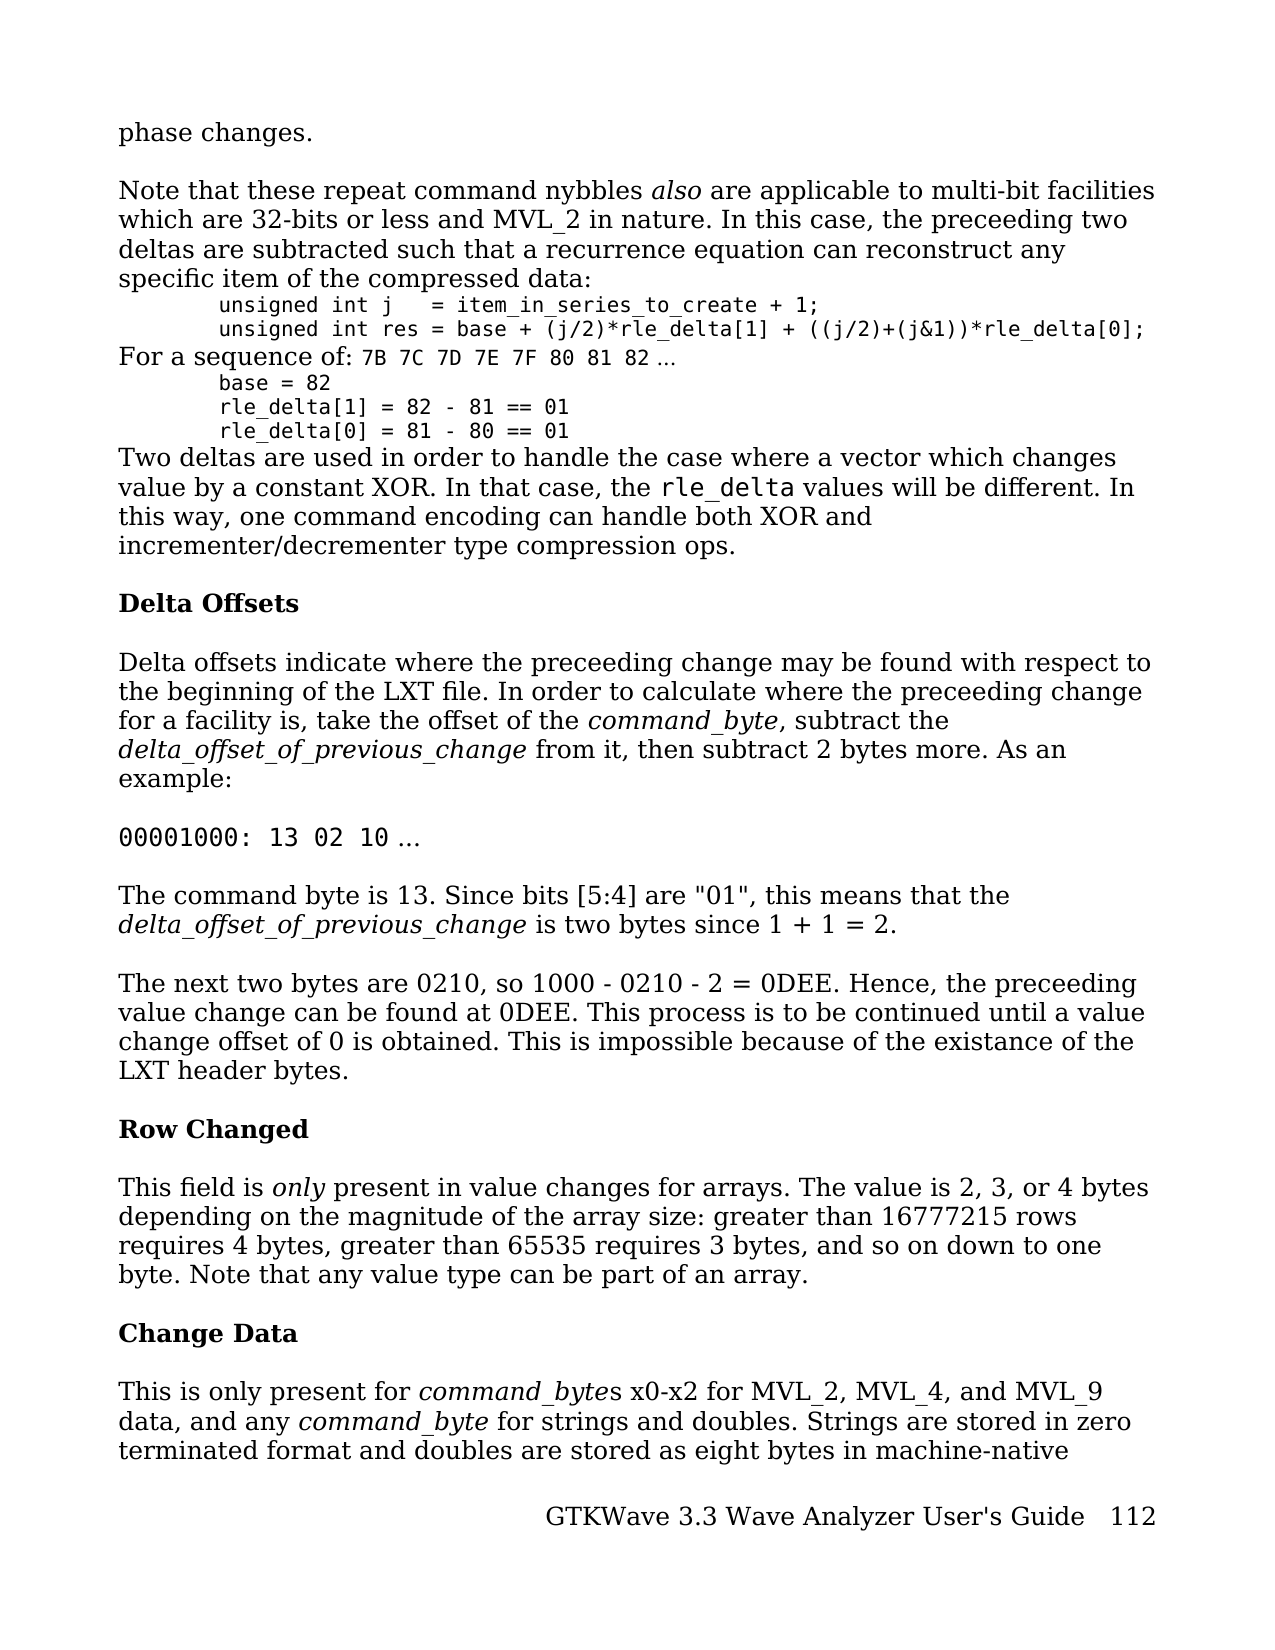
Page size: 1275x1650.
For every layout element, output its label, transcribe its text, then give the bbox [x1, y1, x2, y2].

text base = 82 [118, 371, 1157, 395]
text rle_delta[1] = 82 - 81 == 01 [118, 395, 1157, 419]
text rle_delta[0] = 81 - 80 == 01 [118, 419, 1157, 444]
subtitle Row Changed [118, 1115, 1157, 1144]
text This is only present for command_bytes x0-x2 for MVL_2, MVL_4, and MVL_9 data, and any command_byte for strings and doubles. Strings are stored in zero terminated format and doubles are stored as eight bytes in machine-native [118, 1348, 1157, 1465]
subtitle Change Data [118, 1319, 1157, 1348]
text For a sequence of: 7B 7C 7D 7E 7F 80 81 82 ... [118, 342, 1157, 371]
text unsigned int res = base + (j/2)*rle_delta[1] + ((j/2)+(j&1))*rle_delta[0]; [118, 317, 1157, 342]
text unsigned int j = item_in_series_to_create + 1; [118, 293, 1157, 317]
text phase changes. [118, 118, 1157, 147]
text Two deltas are used in order to handle the case where a vector which changes value by a constant XOR. In that case, the rle_delta values will be different. In this way, one command encoding can handle both XOR and incrementer/decrementer type compression ops. [118, 444, 1157, 560]
text This field is only present in value changes for arrays. The value is 2, 3, or 4 bytes depending on the magnitude of the array size: greater than 16777215 rows requires 4 bytes, greater than 65535 requires 3 bytes, and so on down to one byte. Note that any value type can be part of an array. [118, 1144, 1157, 1290]
text Delta offsets indicate where the preceeding change may be found with respect to the beginning of the LXT file. In order to calculate where the preceeding change for a facility is, take the offset of the command_byte, subtract the delta_offset_of_previous_change from it, then subtract 2 bytes more. As an example: 00001000: 13 02 10 ... The command byte is 13. Since bits [5:4] are "01", this means that the delta_offset_of_previous_change is two bytes since 1 + 1 = 2. The next two bytes are 0210, so 1000 - 0210 - 2 = 0DEE. Hence, the preceeding value change can be found at 0DEE. This process is to be continued until a value change offset of 0 is obtained. This is impossible because of the existance of the LXT header bytes. [118, 619, 1157, 1086]
text Note that these repeat command nybbles also are applicable to multi-bit facilities which are 32-bits or less and MVL_2 in nature. In this case, the preceeding two deltas are subtracted such that a recurrence equation can reconstruct any specific item of the compressed data: [118, 147, 1157, 293]
subtitle Delta Offsets [118, 589, 1157, 619]
